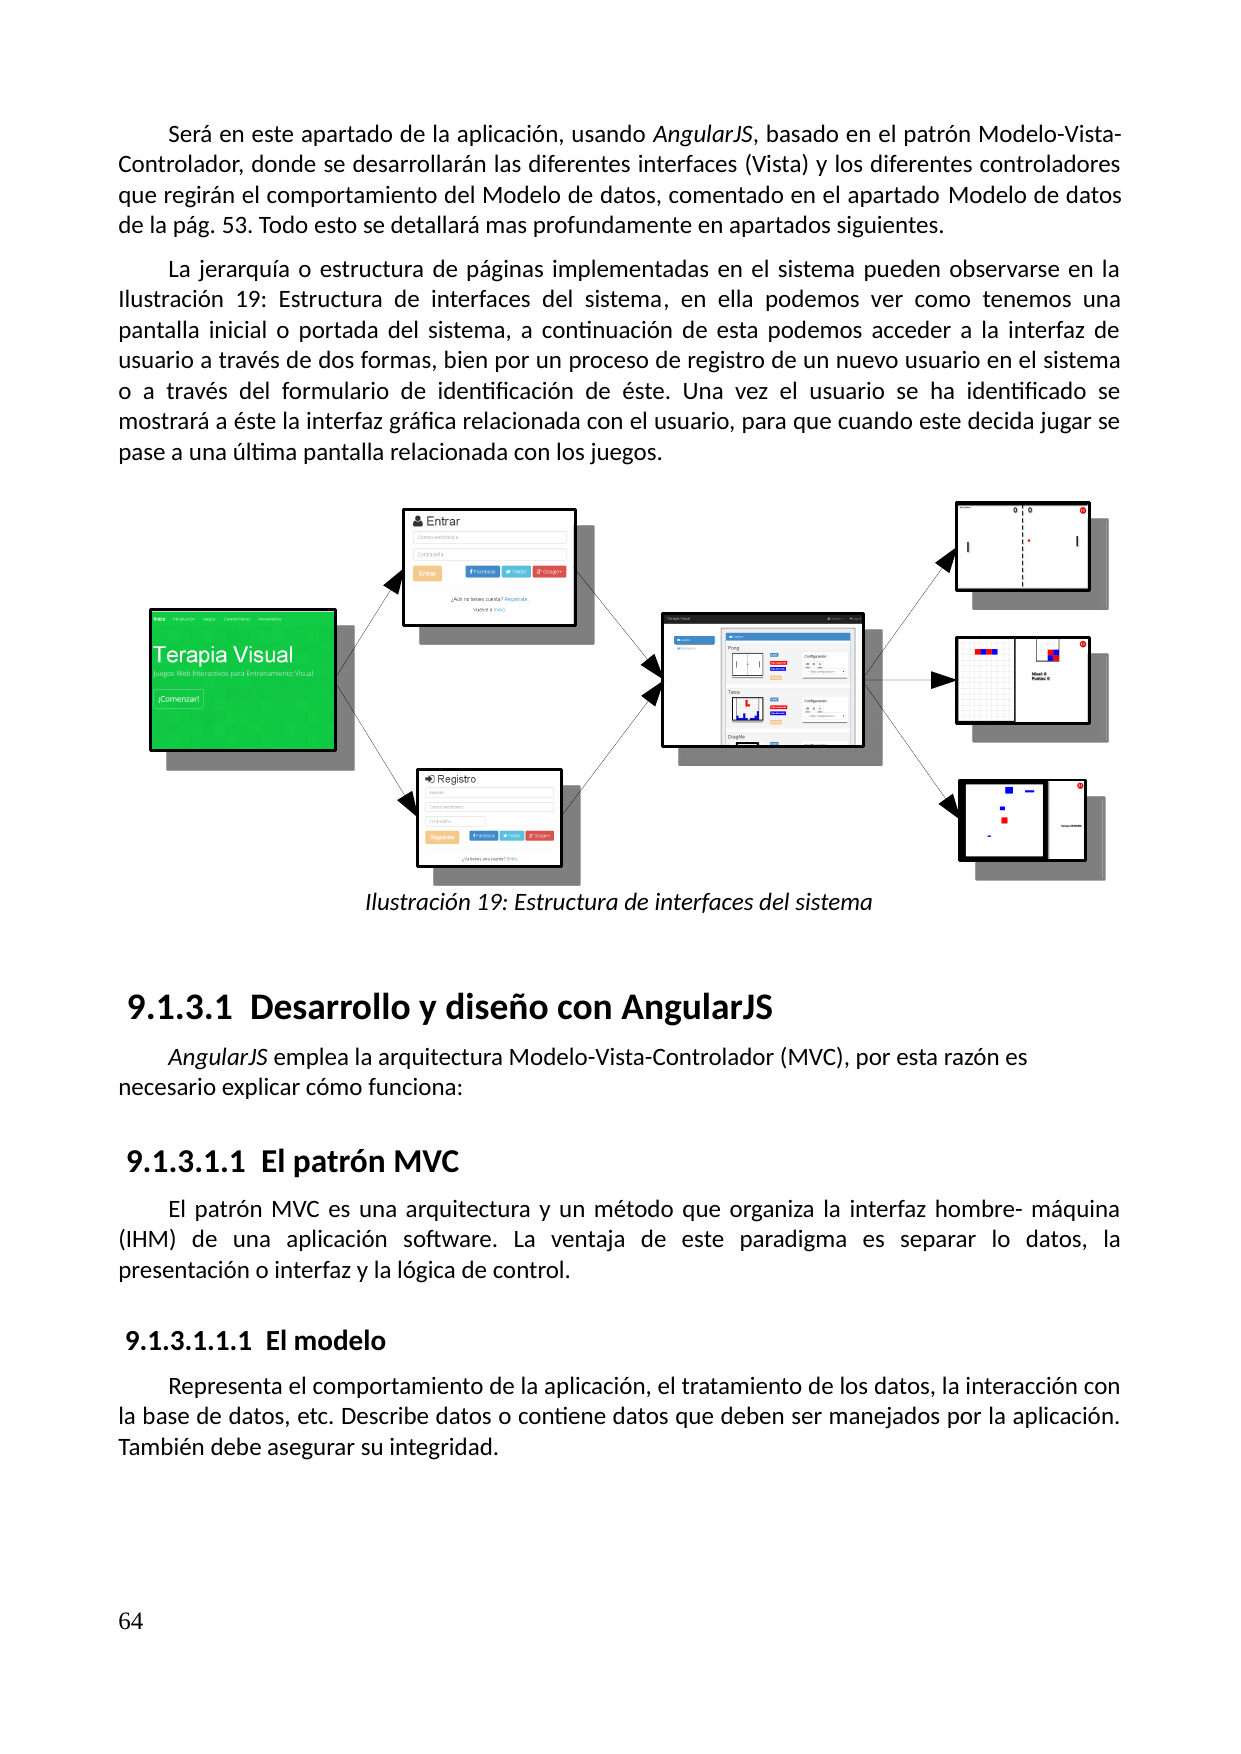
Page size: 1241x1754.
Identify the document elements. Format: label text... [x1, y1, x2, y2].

text Será en este apartado de la aplicación, usando AngularJS, basado en el patrón Modelo-Vista-Controlador, donde se desarrollarán las diferentes interfaces (Vista) y los diferentes controladores que regirán el comportamiento del Modelo de datos, comentado en el apartado Modelo de datos de la pág. 53. Todo esto se detallará mas profundamente en apartados siguientes. [118, 118, 1122, 240]
picture [961, 781, 1084, 859]
subtitle El patrón MVC [118, 1139, 1122, 1180]
picture [152, 611, 334, 749]
text La jerarquía o estructura de páginas implementadas en el sistema pueden observarse en la Ilustración 19: Estructura de interfaces del sistema, en ella podemos ver como tenemos una pantalla inicial o portada del sistema, a continuación de esta podemos acceder a la interfaz de usuario a través de dos formas, bien por un proceso de registro de un nuevo usuario en el sistema o a través del formulario de identificación de éste. Una vez el usuario se ha identificado se mostrará a éste la interfaz gráfica relacionada con el usuario, para que cuando este decida jugar se pase a una última pantalla relacionada con los juegos. [118, 253, 1122, 466]
picture [958, 639, 1088, 722]
subtitle El modelo [118, 1322, 1122, 1357]
picture [958, 504, 1088, 589]
text Representa el comportamiento de la aplicación, el tratamiento de los datos, la interacción con la base de datos, etc. Describe datos o contiene datos que deben ser manejados por la aplicación. También debe asegurar su integridad. [118, 1370, 1122, 1462]
subtitle Desarrollo y diseño con AngularJS [118, 983, 1122, 1028]
text Ilustración 19: Estructura de interfaces del sistema [140, 516, 1099, 916]
picture [419, 771, 560, 865]
picture [664, 615, 862, 745]
picture [405, 511, 574, 624]
text El patrón MVC es una arquitectura y un método que organiza la interfaz hombre- máquina (IHM) de una aplicación software. La ventaja de este paradigma es separar lo datos, la presentación o interfaz y la lógica de control. [118, 1193, 1122, 1284]
text AngularJS emplea la arquitectura Modelo-Vista-Controlador (MVC), por esta razón es necesario explicar cómo funciona: [118, 1041, 1122, 1102]
